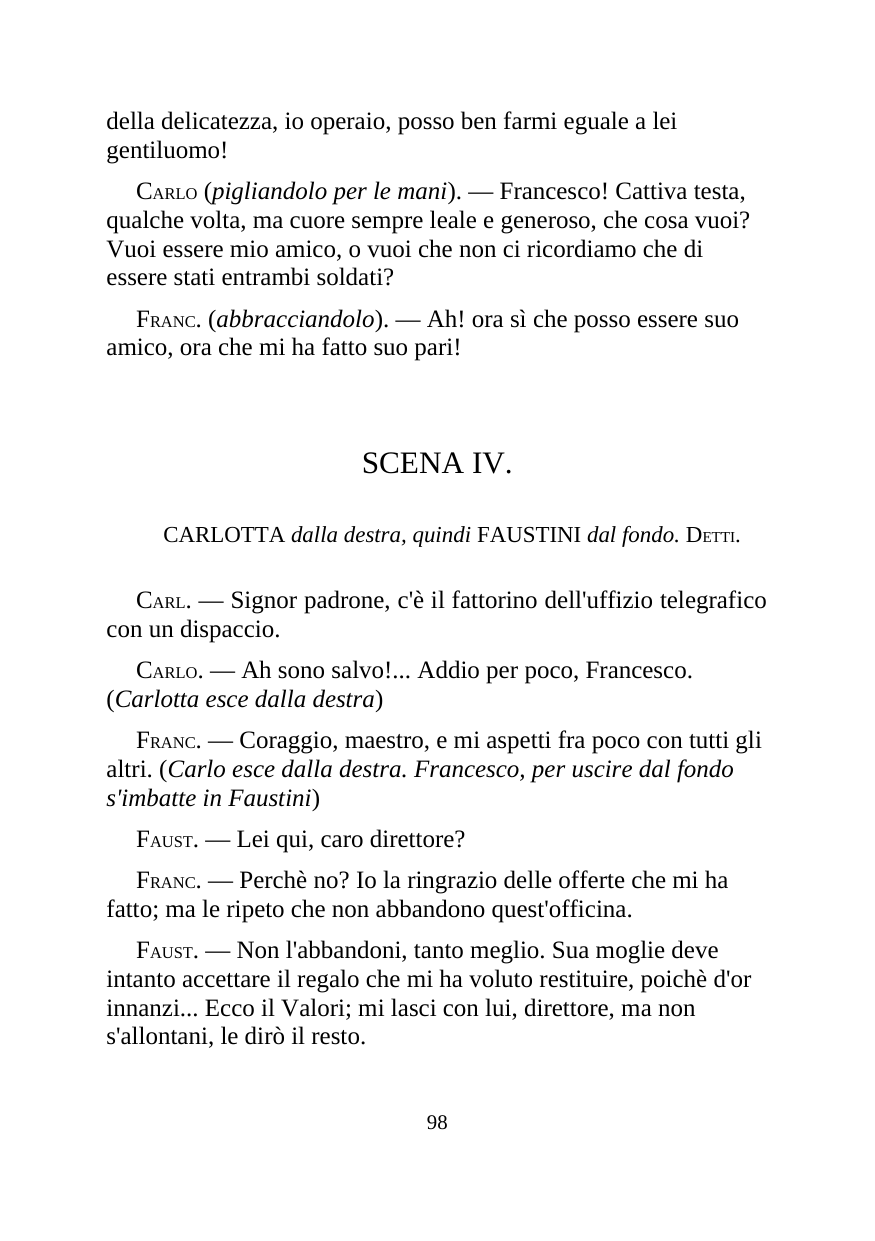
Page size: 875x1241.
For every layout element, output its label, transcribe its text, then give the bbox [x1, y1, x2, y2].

text Carlo. ― Ah sono salvo!... Addio per poco, Francesco. (Carlotta esce dalla destra) [106, 655, 768, 713]
text Faust. ― Lei qui, caro direttore? [106, 824, 768, 853]
subtitle SCENA IV. [106, 444, 768, 480]
text Carl. ― Signor padrone, c'è il fattorino dell'uffizio telegrafico con un dispaccio. [106, 585, 768, 643]
text Faust. ― Non l'abbandoni, tanto meglio. Sua moglie deve intanto accettare il regalo che mi ha voluto restituire, poichè d'or innanzi... Ecco il Valori; mi lasci con lui, direttore, ma non s'allontani, le dirò il resto. [106, 935, 768, 1050]
text Franc. (abbracciandolo). ― Ah! ora sì che posso essere suo amico, ora che mi ha fatto suo pari! [106, 304, 768, 361]
text della delicatezza, io operaio, posso ben farmi eguale a lei gentiluomo! [106, 106, 768, 164]
text Franc. ― Coraggio, maestro, e mi aspetti fra poco con tutti gli altri. (Carlo esce dalla destra. Francesco, per uscire dal fondo s'imbatte in Faustini) [106, 725, 768, 811]
text Carlo (pigliandolo per le mani). ― Francesco! Cattiva testa, qualche volta, ma cuore sempre leale e generoso, che cosa vuoi? Vuoi essere mio amico, o vuoi che non ci ricordiamo che di essere stati entrambi soldati? [106, 176, 768, 291]
text CARLOTTA dalla destra, quindi FAUSTINI dal fondo. Detti. [106, 521, 768, 548]
text Franc. ― Perchè no? Io la ringrazio delle offerte che mi ha fatto; ma le ripeto che non abbandono quest'officina. [106, 865, 768, 923]
